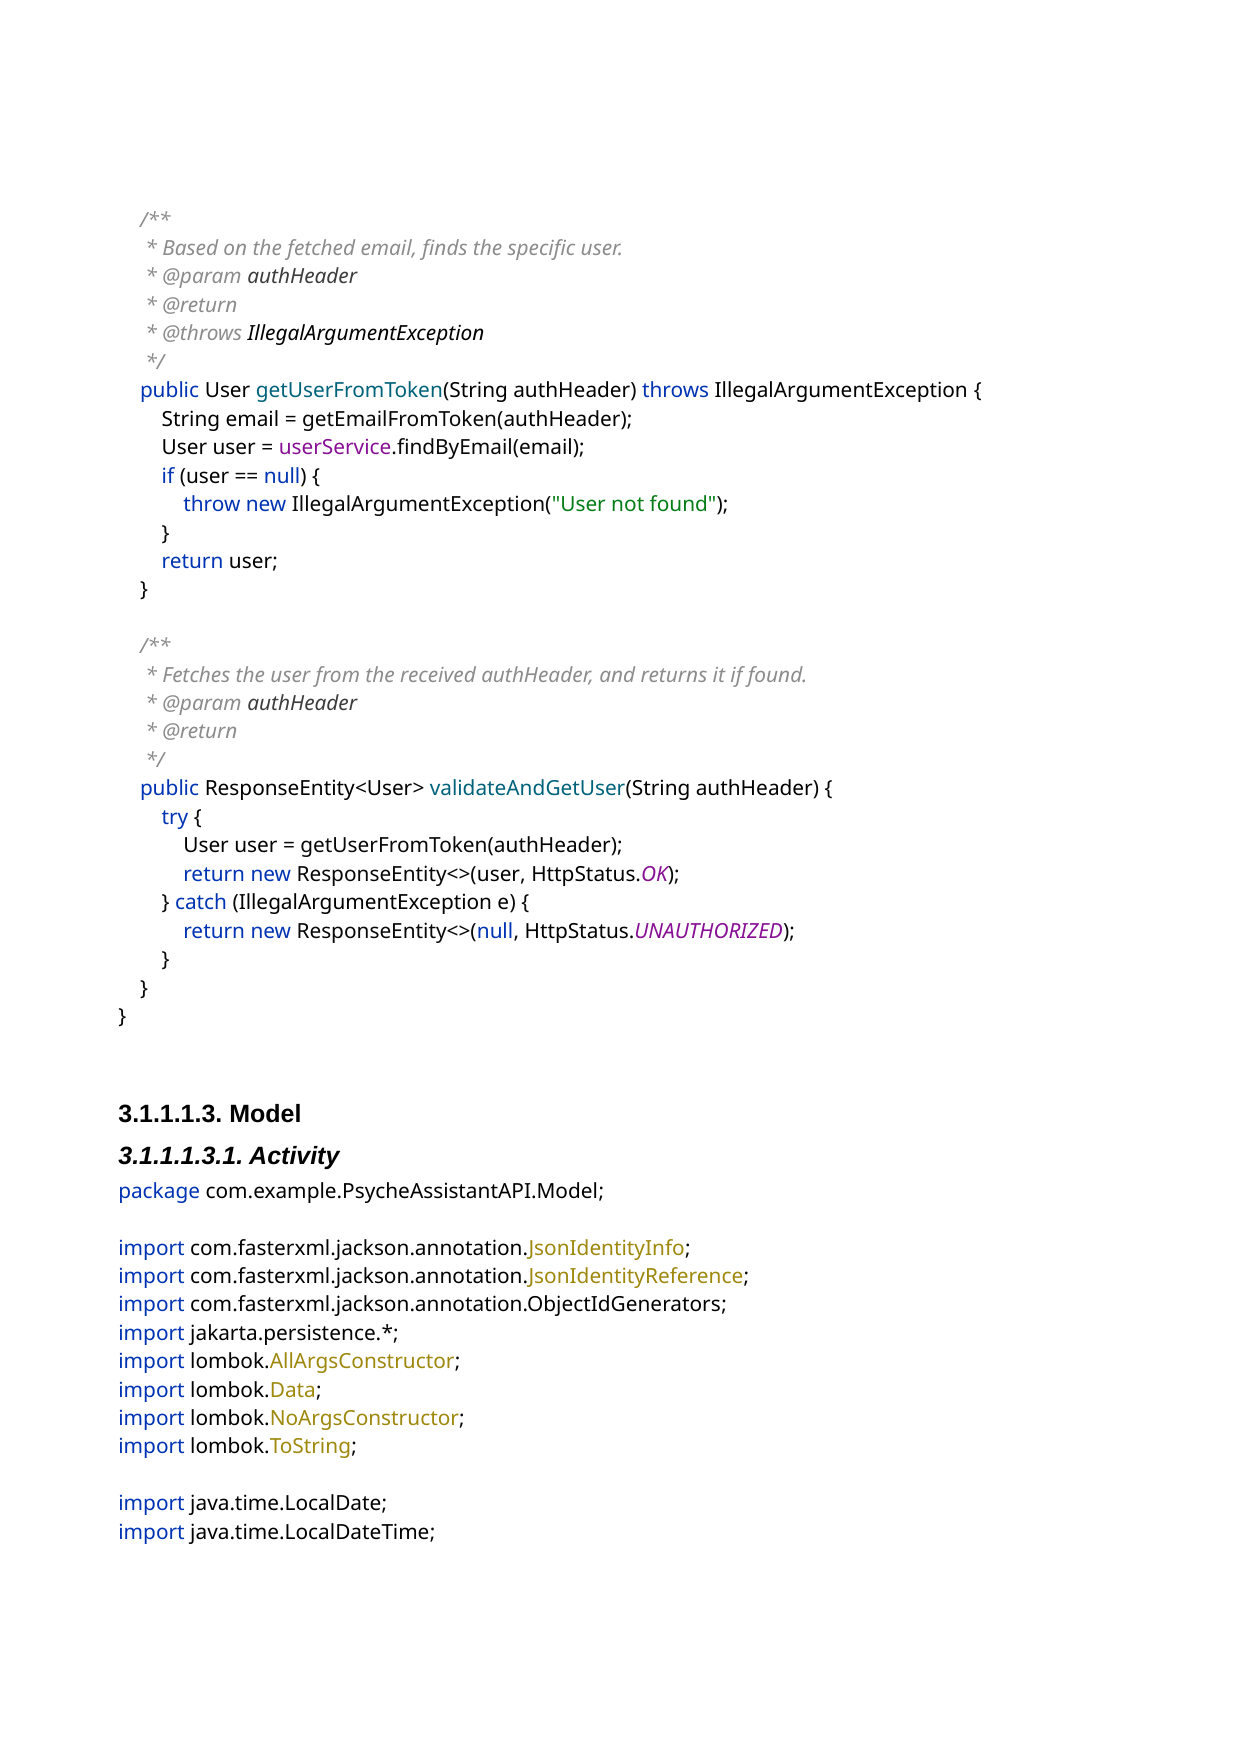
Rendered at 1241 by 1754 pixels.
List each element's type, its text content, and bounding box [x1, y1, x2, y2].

subtitle 3.1.1.1.3. Model [118, 1099, 1122, 1128]
subtitle 3.1.1.1.3.1. Activity [118, 1141, 1122, 1169]
text /** * Based on the fetched email, finds the specific user. * @param authHeader * @return * @throws IllegalArgumentException */ public User getUserFromToken(String authHeader) throws IllegalArgumentException { String email = getEmailFromToken(authHeader); User user = userService.findByEmail(email); if (user == null) { throw new IllegalArgumentException("User not found"); } return user; } /** * Fetches the user from the received authHeader, and returns it if found. * @param authHeader * @return */ public ResponseEntity<User> validateAndGetUser(String authHeader) { try { User user = getUserFromToken(authHeader); return new ResponseEntity<>(user, HttpStatus.OK); } catch (IllegalArgumentException e) { return new ResponseEntity<>(null, HttpStatus.UNAUTHORIZED); } } } [118, 176, 1122, 1058]
text package com.example.PsycheAssistantAPI.Model; import com.fasterxml.jackson.annotation.JsonIdentityInfo; import com.fasterxml.jackson.annotation.JsonIdentityReference; import com.fasterxml.jackson.annotation.ObjectIdGenerators; import jakarta.persistence.*; import lombok.AllArgsConstructor; import lombok.Data; import lombok.NoArgsConstructor; import lombok.ToString; import java.time.LocalDate; import java.time.LocalDateTime; [118, 1176, 1122, 1574]
